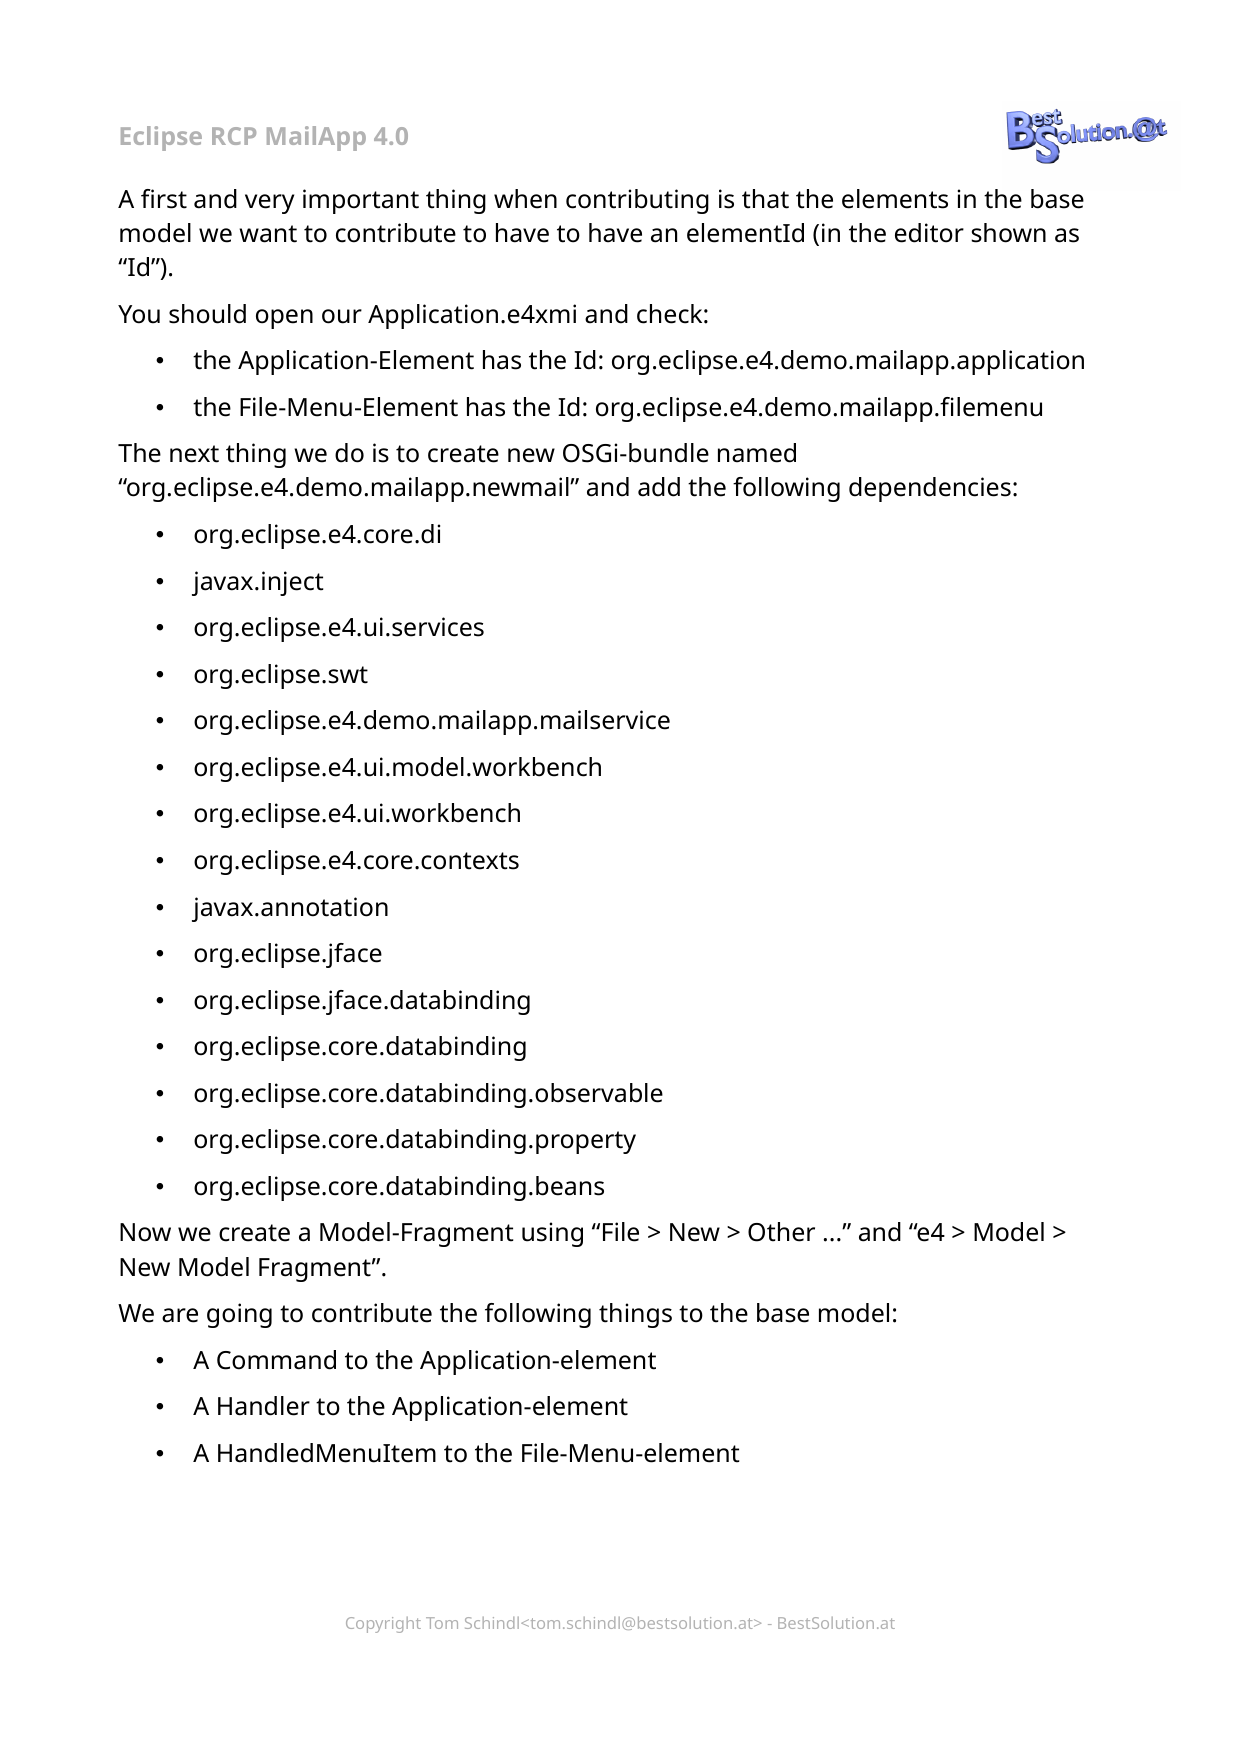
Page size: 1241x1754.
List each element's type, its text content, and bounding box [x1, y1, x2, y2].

list org.eclipse.e4.core.contexts [156, 843, 1122, 877]
list org.eclipse.e4.demo.mailapp.mailservice [156, 703, 1122, 737]
list the File-Menu-Element has the Id: org.eclipse.e4.demo.mailapp.filemenu [156, 389, 1122, 423]
list org.eclipse.jface [156, 936, 1122, 970]
list org.eclipse.core.databinding.beans [156, 1168, 1122, 1203]
list the Application-Element has the Id: org.eclipse.e4.demo.mailapp.application [156, 343, 1122, 377]
list org.eclipse.e4.core.di [156, 517, 1122, 551]
list org.eclipse.e4.ui.services [156, 610, 1122, 644]
list javax.inject [156, 563, 1122, 597]
list A Command to the Application-element [156, 1342, 1122, 1376]
list A Handler to the Application-element [156, 1389, 1122, 1423]
text You should open our Application.e4xmi and check: [118, 296, 1122, 330]
list A HandledMenuItem to the File-Menu-element [156, 1435, 1122, 1469]
list org.eclipse.jface.databinding [156, 982, 1122, 1016]
list org.eclipse.e4.ui.workbench [156, 796, 1122, 830]
list org.eclipse.e4.ui.model.workbench [156, 749, 1122, 783]
list org.eclipse.core.databinding.property [156, 1122, 1122, 1156]
list org.eclipse.core.databinding [156, 1029, 1122, 1063]
text We are going to contribute the following things to the base model: [118, 1296, 1122, 1330]
picture [1002, 101, 1181, 191]
list org.eclipse.core.databinding.observable [156, 1075, 1122, 1109]
list javax.annotation [156, 889, 1122, 923]
text A first and very important thing when contributing is that the elements in the base model we want to contribute to have to have an elementId (in the editor shown as “Id”). [118, 182, 1122, 284]
list org.eclipse.swt [156, 656, 1122, 690]
text The next thing we do is to create new OSGi-bundle named “org.eclipse.e4.demo.mailapp.newmail” and add the following dependencies: [118, 436, 1122, 504]
text Now we create a Model-Fragment using “File > New > Other ...” and “e4 > Model > New Model Fragment”. [118, 1215, 1122, 1283]
